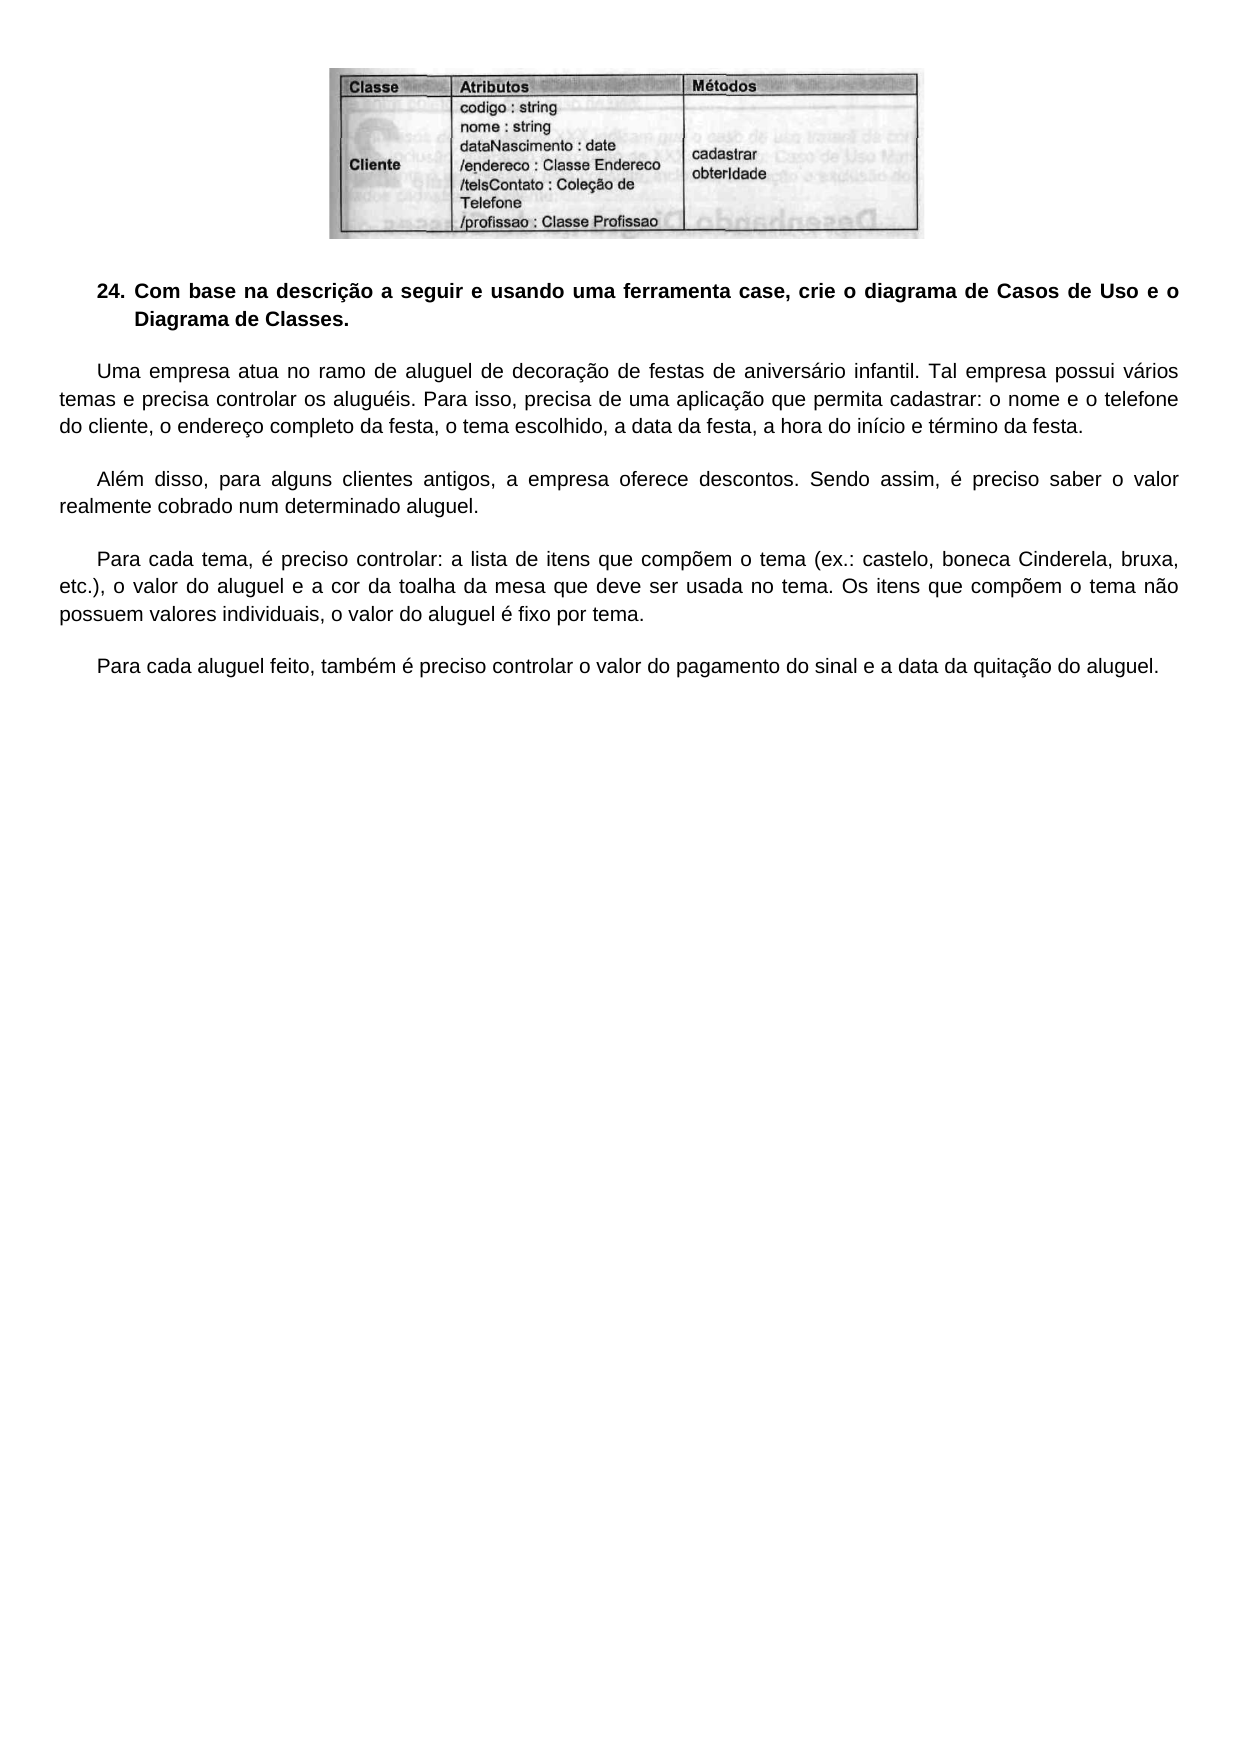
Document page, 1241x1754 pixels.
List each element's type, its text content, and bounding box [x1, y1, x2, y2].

text Uma empresa atua no ramo de aluguel de decoração de festas de aniversário infantil. Tal empresa possui vários temas e precisa controlar os aluguéis. Para isso, precisa de uma aplicação que permita cadastrar: o nome e o telefone do cliente, o endereço completo da festa, o tema escolhido, a data da festa, a hora do início e término da festa. [59, 359, 1181, 438]
text Para cada aluguel feito, também é preciso controlar o valor do pagamento do sinal e a data da quitação do aluguel. [59, 654, 1181, 678]
text Além disso, para alguns clientes antigos, a empresa oferece descontos. Sendo assim, é preciso saber o valor realmente cobrado num determinado aluguel. [59, 467, 1181, 518]
picture [329, 71, 907, 239]
text Para cada tema, é preciso controlar: a lista de itens que compõem o tema (ex.: castelo, boneca Cinderela, bruxa, etc.), o valor do aluguel e a cor da toalha da mesa que deve ser usada no tema. Os itens que compõem o tema não possuem valores individuais, o valor do aluguel é fixo por tema. [59, 547, 1181, 626]
list Com base na descrição a seguir e usando uma ferramenta case, crie o diagrama de Casos de Uso e o Diagrama de Classes. [97, 279, 1181, 331]
